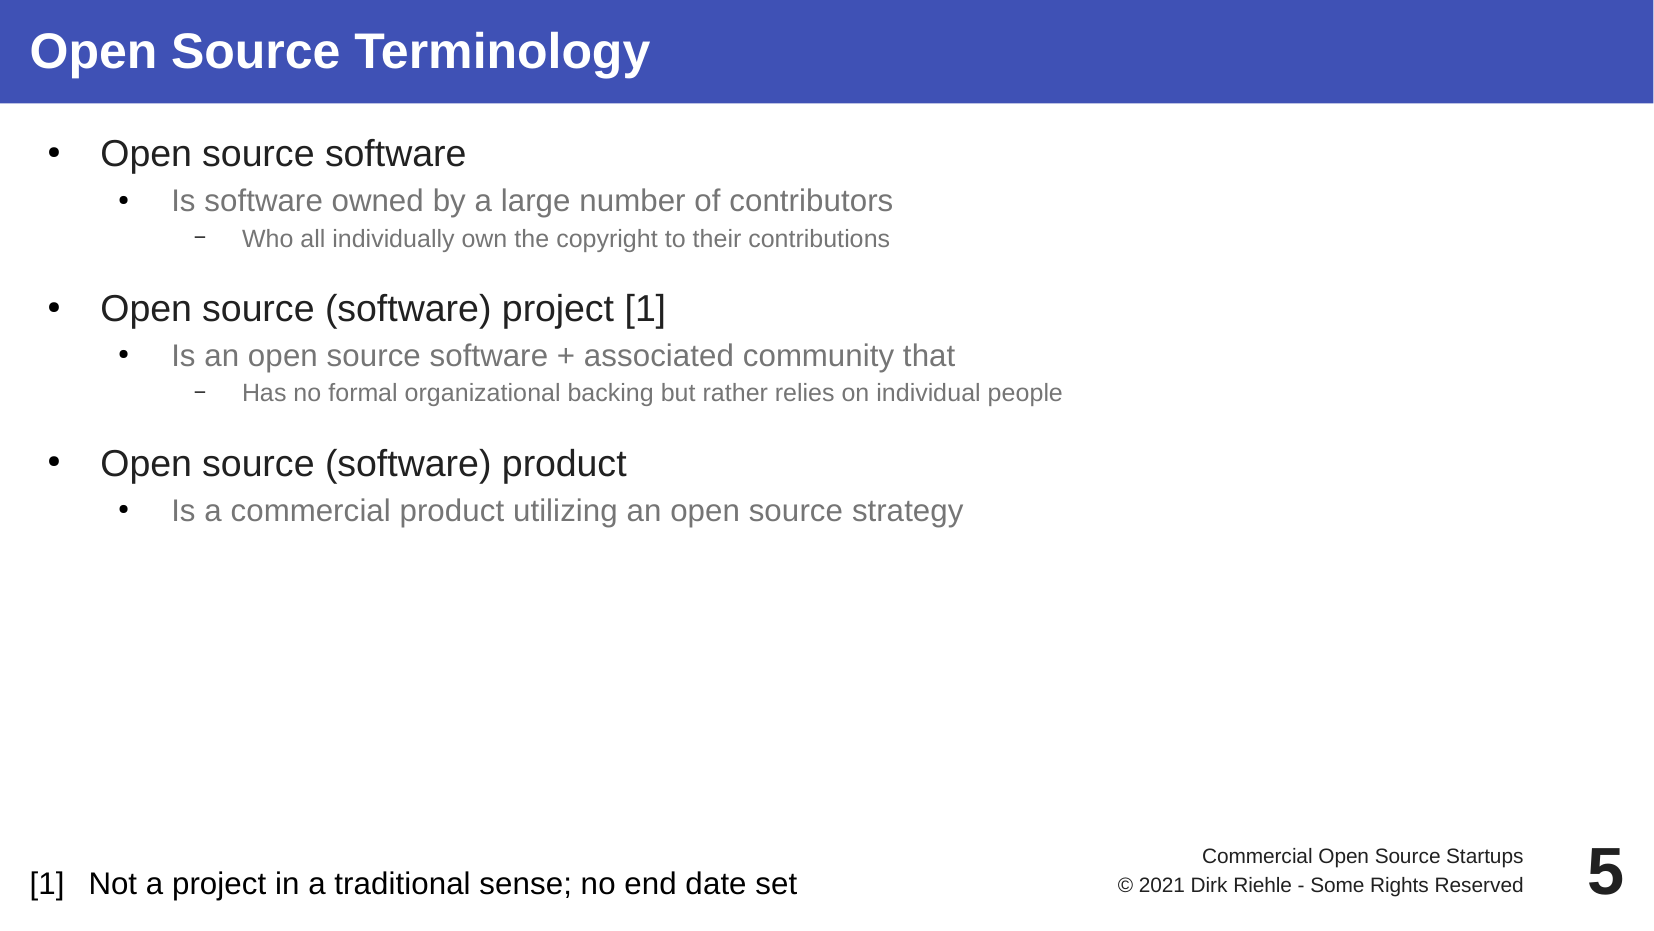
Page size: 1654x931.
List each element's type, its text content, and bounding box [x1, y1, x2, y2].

title Open Source Terminology [0, 0, 1654, 104]
text_box [1] Not a project in a traditional sense; no end date set [0, 693, 1182, 931]
list Open source software Is software owned by a large number of contributors Who all individually own the copyright to their contributions Open source (software) project [1] Is an open source software + associated community that Has no formal organizational backing but rather relies on individual people Open source (software) product Is a commercial product utilizing an open source strategy [29, 132, 1625, 813]
